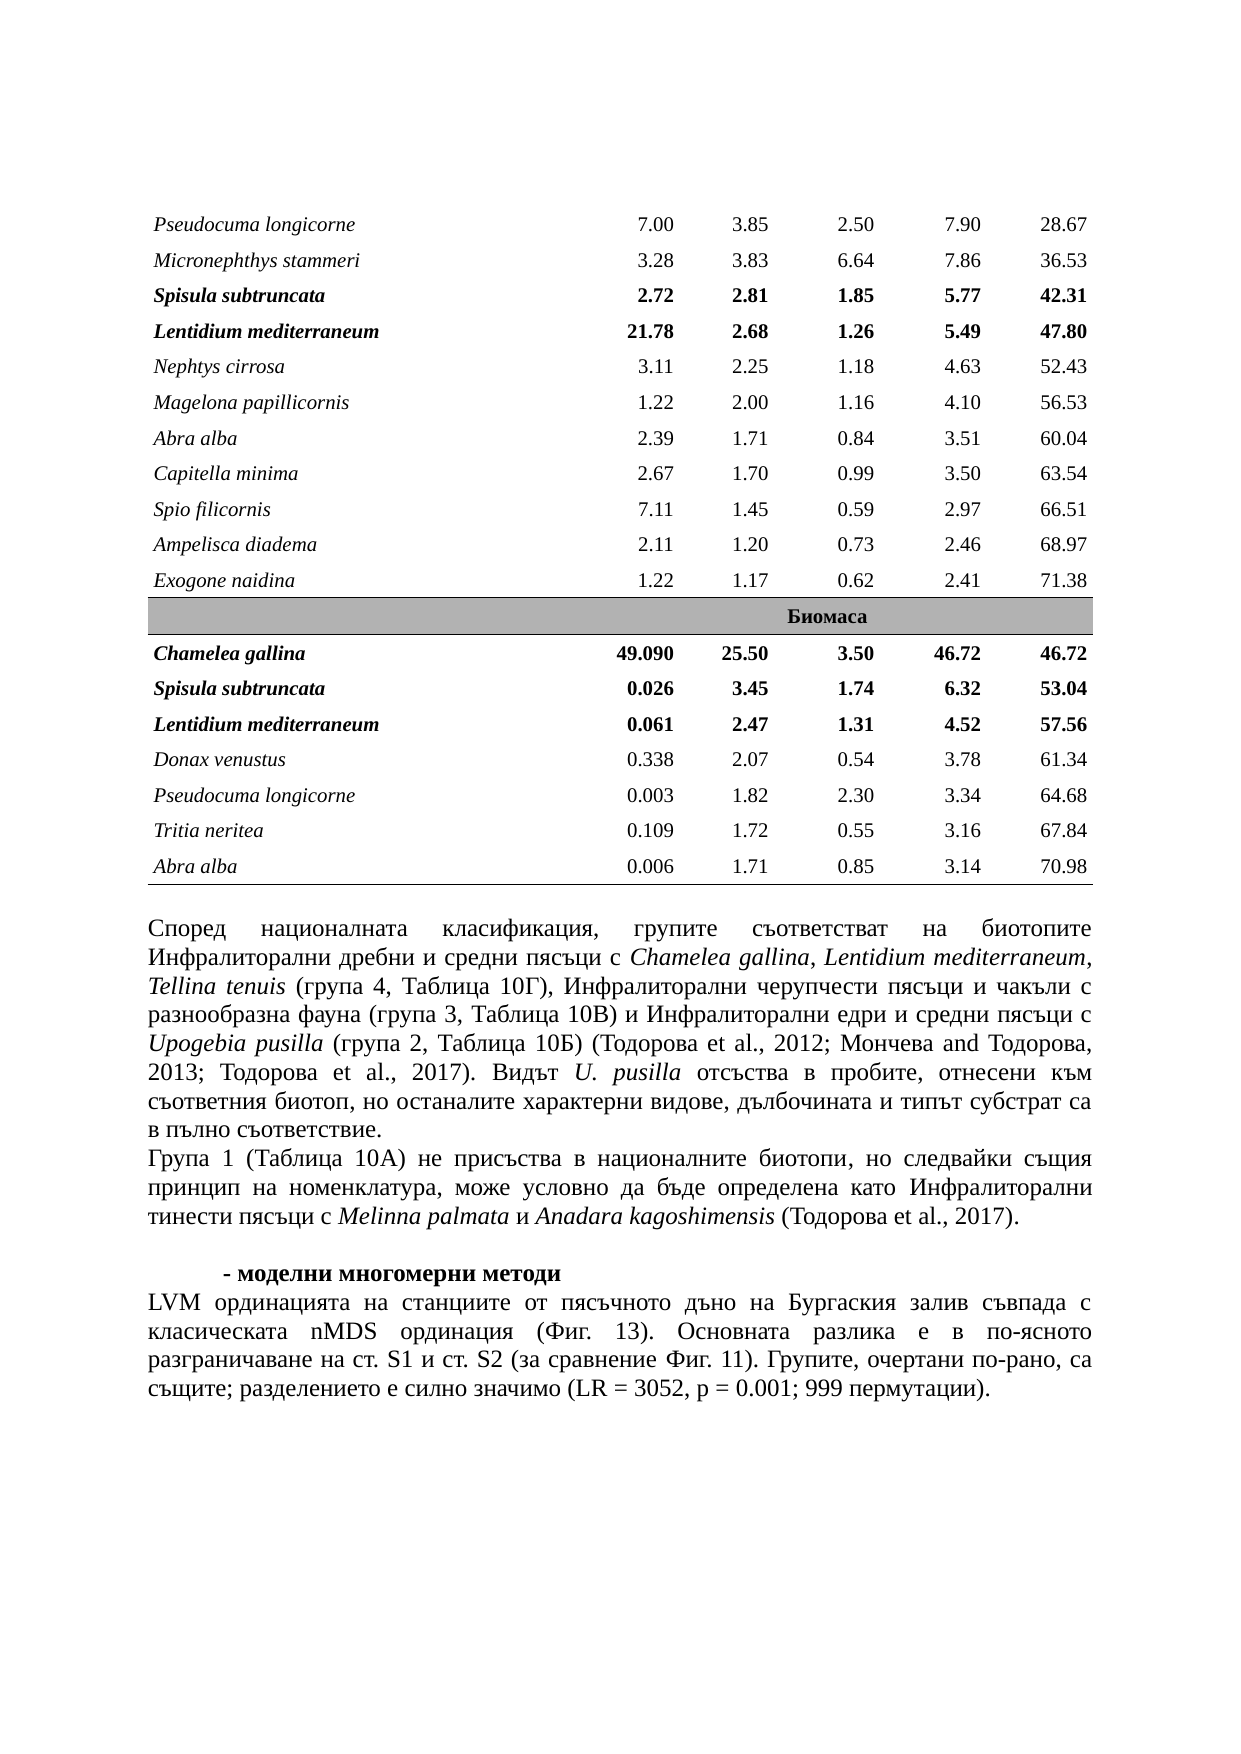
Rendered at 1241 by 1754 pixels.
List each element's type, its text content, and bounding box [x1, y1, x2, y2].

table_cell 0.84 [774, 420, 879, 455]
table_cell 7.86 [880, 242, 986, 278]
table_cell 3.34 [880, 777, 986, 812]
table_cell 0.59 [774, 491, 879, 526]
table_cell 46.72 [986, 635, 1093, 670]
table_cell Spisula subtruncata [148, 278, 562, 313]
table_cell 5.49 [880, 313, 986, 349]
table_cell Magelona papillicornis [148, 384, 562, 420]
table_cell 3.11 [562, 349, 679, 384]
table_cell 0.55 [774, 813, 879, 848]
table_cell 1.31 [774, 706, 879, 741]
table_cell Spisula subtruncata [148, 670, 562, 706]
table_cell 1.71 [679, 420, 774, 455]
table_cell 7.00 [562, 207, 679, 242]
table_cell Spio filicornis [148, 491, 562, 526]
table_cell 0.026 [562, 670, 679, 706]
table_cell 4.52 [880, 706, 986, 741]
table_cell 2.39 [562, 420, 679, 455]
table_cell 0.85 [774, 848, 879, 883]
table_cell 7.90 [880, 207, 986, 242]
table_cell 0.338 [562, 741, 679, 777]
table_cell 64.68 [986, 777, 1093, 812]
text - моделни многомерни методи [148, 1258, 1093, 1287]
table_cell 2.25 [679, 349, 774, 384]
table_cell 3.83 [679, 242, 774, 278]
table_cell 2.67 [562, 455, 679, 491]
table_cell 3.14 [880, 848, 986, 883]
table_cell 1.22 [562, 384, 679, 420]
table_cell 68.97 [986, 526, 1093, 562]
table_cell 70.98 [986, 848, 1093, 883]
table_cell Ampelisca diadema [148, 526, 562, 562]
table_cell 1.70 [679, 455, 774, 491]
table_cell 0.109 [562, 813, 679, 848]
table_cell 21.78 [562, 313, 679, 349]
table_cell 4.10 [880, 384, 986, 420]
table_cell 61.34 [986, 741, 1093, 777]
table_cell 63.54 [986, 455, 1093, 491]
table_cell Pseudocuma longicorne [148, 207, 562, 242]
table_cell Micronephthys stammeri [148, 242, 562, 278]
table_cell 2.50 [774, 207, 879, 242]
table_cell 1.85 [774, 278, 879, 313]
table_cell 1.17 [679, 562, 774, 597]
table_cell 1.72 [679, 813, 774, 848]
table_cell Lentidium mediterraneum [148, 313, 562, 349]
table_cell Exogone naidina [148, 562, 562, 597]
table_cell 3.45 [679, 670, 774, 706]
table_cell 3.85 [679, 207, 774, 242]
table_cell 2.30 [774, 777, 879, 812]
table_cell Lentidium mediterraneum [148, 706, 562, 741]
table_cell Pseudocuma longicorne [148, 777, 562, 812]
table_cell 6.32 [880, 670, 986, 706]
table_cell 0.73 [774, 526, 879, 562]
table_cell 1.45 [679, 491, 774, 526]
table_cell 3.78 [880, 741, 986, 777]
table_cell Tritia neritea [148, 813, 562, 848]
table_cell 67.84 [986, 813, 1093, 848]
table_cell 1.71 [679, 848, 774, 883]
table_cell 25.50 [679, 635, 774, 670]
table_cell Donax venustus [148, 741, 562, 777]
table_cell 2.11 [562, 526, 679, 562]
table_cell 2.97 [880, 491, 986, 526]
table_cell 0.99 [774, 455, 879, 491]
table_cell Abra alba [148, 848, 562, 883]
table_cell 36.53 [986, 242, 1093, 278]
table_cell 3.16 [880, 813, 986, 848]
text LVM ординацията на станциите от пясъчното дъно на Бургаския залив съвпада с класическата nMDS ординация (Фиг. 13). Основната разлика е в по-ясното разграничаване на ст. S1 и ст. S2 (за сравнение Фиг. 11). Групите, очертани по-рано, са същите; разделението е силно значимо (LR = 3052, p = 0.001; 999 пермутации). [148, 1287, 1093, 1402]
table_cell 1.26 [774, 313, 879, 349]
text Според националната класификация, групите съответстват на биотопите Инфралиторални дребни и средни пясъци с Chamelea gallina, Lentidium mediterraneum, Tellina tenuis (група 4, Таблица 10Г), Инфралиторални черупчести пясъци и чакъли с разнообразна фауна (група 3, Таблица 10В) и Инфралиторални едри и средни пясъци с Upogebia pusilla (група 2, Таблица 10Б) (Тодорова et al., 2012; Мончева and Тодорова, 2013; Тодорова et al., 2017). Видът U. pusilla отсъства в пробите, отнесени към съответния биотоп, но останалите характерни видове, дълбочината и типът субстрат са в пълно съответствие. [148, 913, 1093, 1143]
table_cell 3.50 [774, 635, 879, 670]
table_cell 3.28 [562, 242, 679, 278]
table_cell 4.63 [880, 349, 986, 384]
table_cell Capitella minima [148, 455, 562, 491]
table_cell 57.56 [986, 706, 1093, 741]
table_cell 3.51 [880, 420, 986, 455]
table_cell 52.43 [986, 349, 1093, 384]
table_cell 2.46 [880, 526, 986, 562]
table_cell 6.64 [774, 242, 879, 278]
text Група 1 (Таблица 10А) не присъства в националните биотопи, но следвайки същия принцип на номенклатура, може условно да бъде определена като Инфралиторални тинести пясъци с Melinna palmata и Anadara kagoshimensis (Тодорова et al., 2017). [148, 1143, 1093, 1229]
table_cell 0.061 [562, 706, 679, 741]
table_cell 2.07 [679, 741, 774, 777]
table_cell 60.04 [986, 420, 1093, 455]
table_cell 2.72 [562, 278, 679, 313]
table_cell 56.53 [986, 384, 1093, 420]
table_cell 2.68 [679, 313, 774, 349]
table_cell 0.006 [562, 848, 679, 883]
table_cell 47.80 [986, 313, 1093, 349]
table_cell 0.54 [774, 741, 879, 777]
table_cell Abra alba [148, 420, 562, 455]
table_cell 0.62 [774, 562, 879, 597]
table_cell 0.003 [562, 777, 679, 812]
table_cell 1.22 [562, 562, 679, 597]
table_cell 7.11 [562, 491, 679, 526]
table_cell 3.50 [880, 455, 986, 491]
table_cell 28.67 [986, 207, 1093, 242]
table_cell 53.04 [986, 670, 1093, 706]
table_cell 71.38 [986, 562, 1093, 597]
table_cell 42.31 [986, 278, 1093, 313]
table_cell 1.20 [679, 526, 774, 562]
table_cell 2.47 [679, 706, 774, 741]
table_cell 2.81 [679, 278, 774, 313]
table_cell 49.090 [562, 635, 679, 670]
table_cell 1.18 [774, 349, 879, 384]
table_cell 2.00 [679, 384, 774, 420]
table_cell 1.16 [774, 384, 879, 420]
table_cell Биомаса [562, 598, 1093, 634]
table_cell Chamelea gallina [148, 635, 562, 670]
table_cell 1.74 [774, 670, 879, 706]
table_cell 5.77 [880, 278, 986, 313]
table_cell Nephtys cirrosa [148, 349, 562, 384]
table_cell 1.82 [679, 777, 774, 812]
table_cell 46.72 [880, 635, 986, 670]
table_cell [148, 598, 562, 634]
table_cell 2.41 [880, 562, 986, 597]
table_cell 66.51 [986, 491, 1093, 526]
